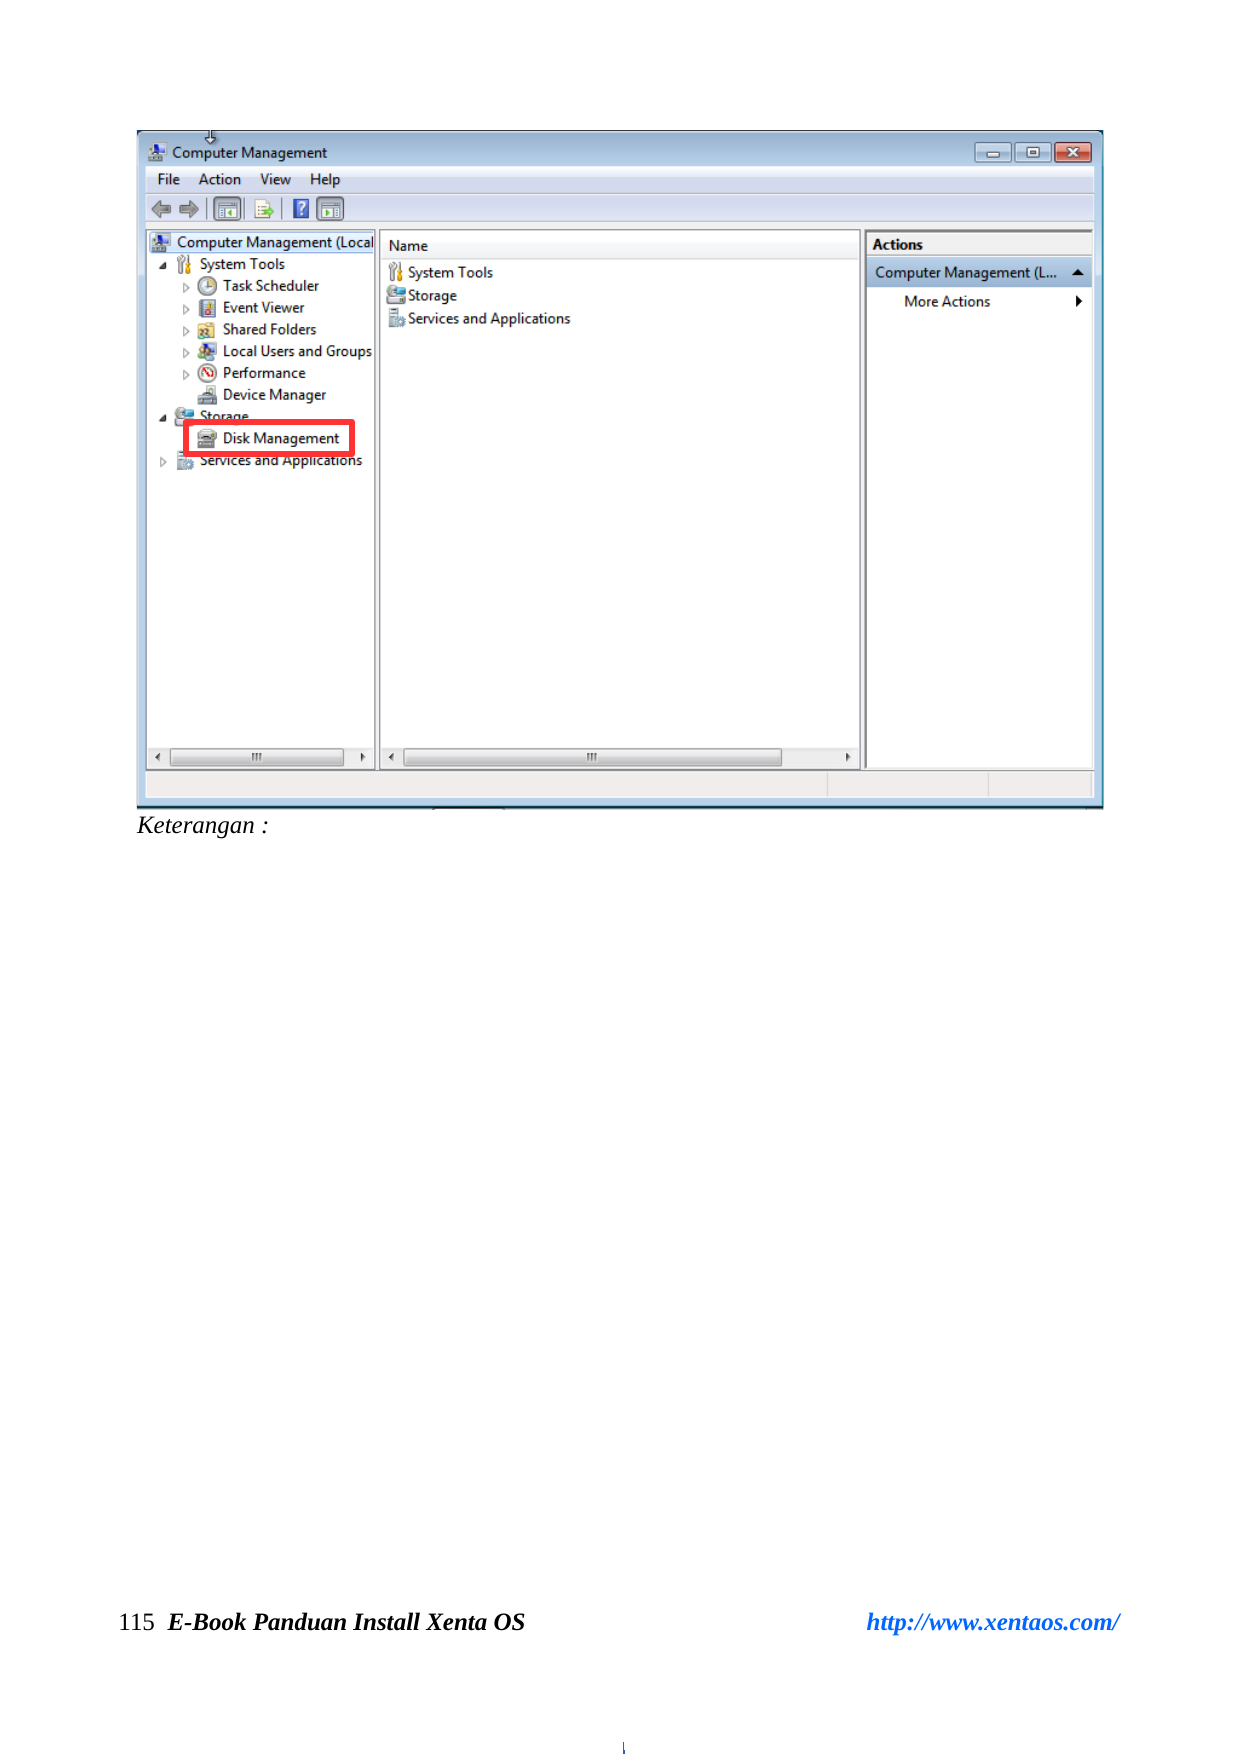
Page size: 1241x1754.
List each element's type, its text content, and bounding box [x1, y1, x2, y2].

text Keterangan : [137, 810, 1103, 839]
picture [136, 130, 1104, 810]
